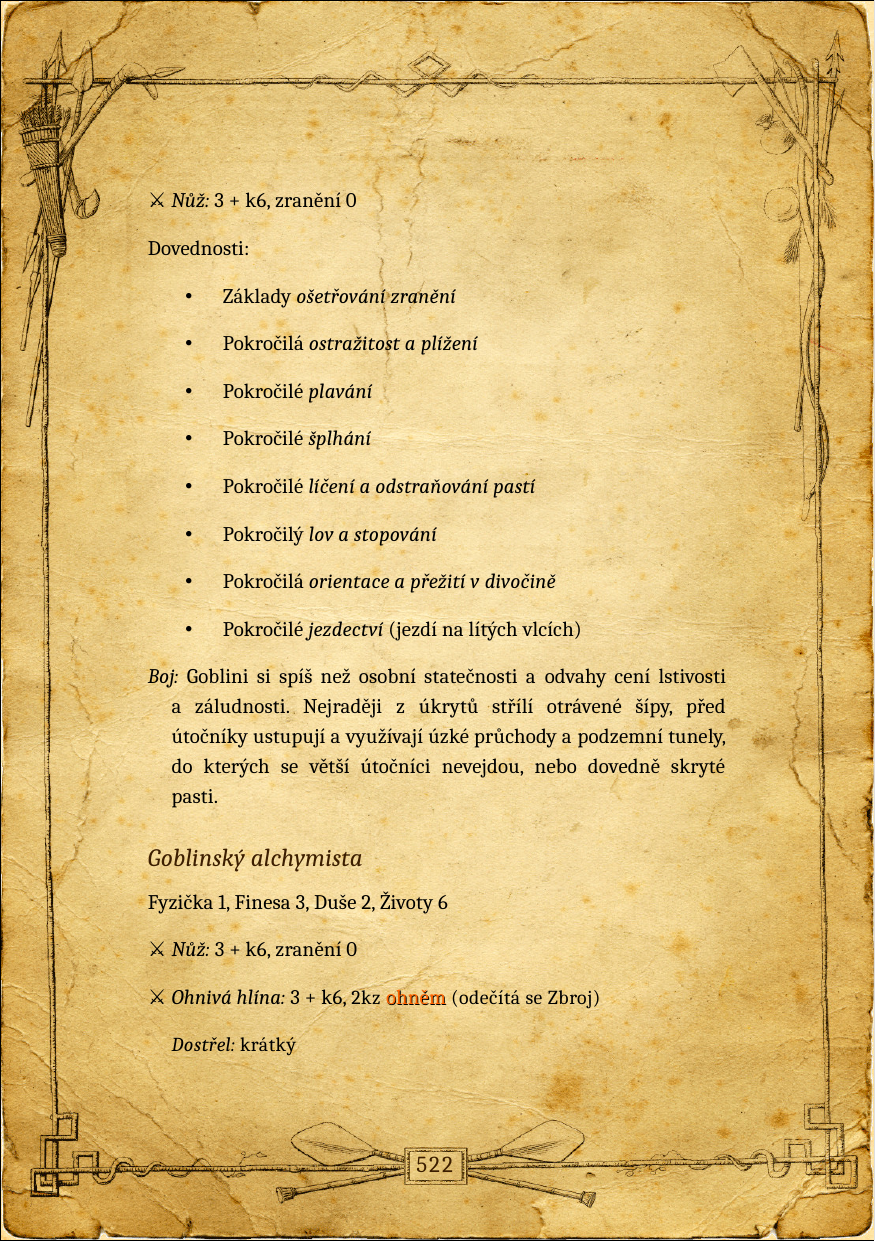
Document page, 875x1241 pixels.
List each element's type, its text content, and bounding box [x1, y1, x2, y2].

list Pokročilá ostražitost a⁠ plížení [185, 332, 726, 356]
list Pokročilý lov a⁠ stopování [185, 522, 726, 546]
list Základy ošetřování zranění [185, 284, 726, 308]
text ⚔ Nůž: 3 + k6, zranění 0 [148, 938, 726, 962]
text Boj: Goblini si spíš než osobní statečnosti a⁠ odvahy cení lstivosti a⁠ záludnosti. Nejraději z⁠ úkrytů střílí otrávené šípy, před útočníky ustupují a⁠ využívají úzké průchody a⁠ podzemní tunely, do kterých se větší útočníci nevejdou, nebo dovedně skryté pasti. [148, 665, 726, 809]
list Pokročilá orientace a⁠ přežití v⁠ divočině [185, 570, 726, 594]
text Dovednosti: [148, 237, 726, 261]
list Pokročilé šplhání [185, 427, 726, 451]
list Pokročilé líčení a⁠ odstraňování pastí [185, 475, 726, 499]
list Pokročilé plavání [185, 379, 726, 403]
subtitle Goblinský alchymista [148, 844, 726, 873]
text ⚔ Ohnivá hlína: 3 + k6, 2kz ohněm (odečítá se Zbroj) [148, 986, 726, 1010]
text Dostřel: krátký [171, 1033, 726, 1056]
text ⚔ Nůž: 3 + k6, zranění 0 [148, 189, 726, 213]
list Pokročilé jezdectví (jezdí na lítých vlcích) [185, 617, 726, 641]
text Fyzička 1, Finesa 3, Duše 2, Životy 6 [148, 891, 726, 914]
picture [1, 1, 874, 1240]
